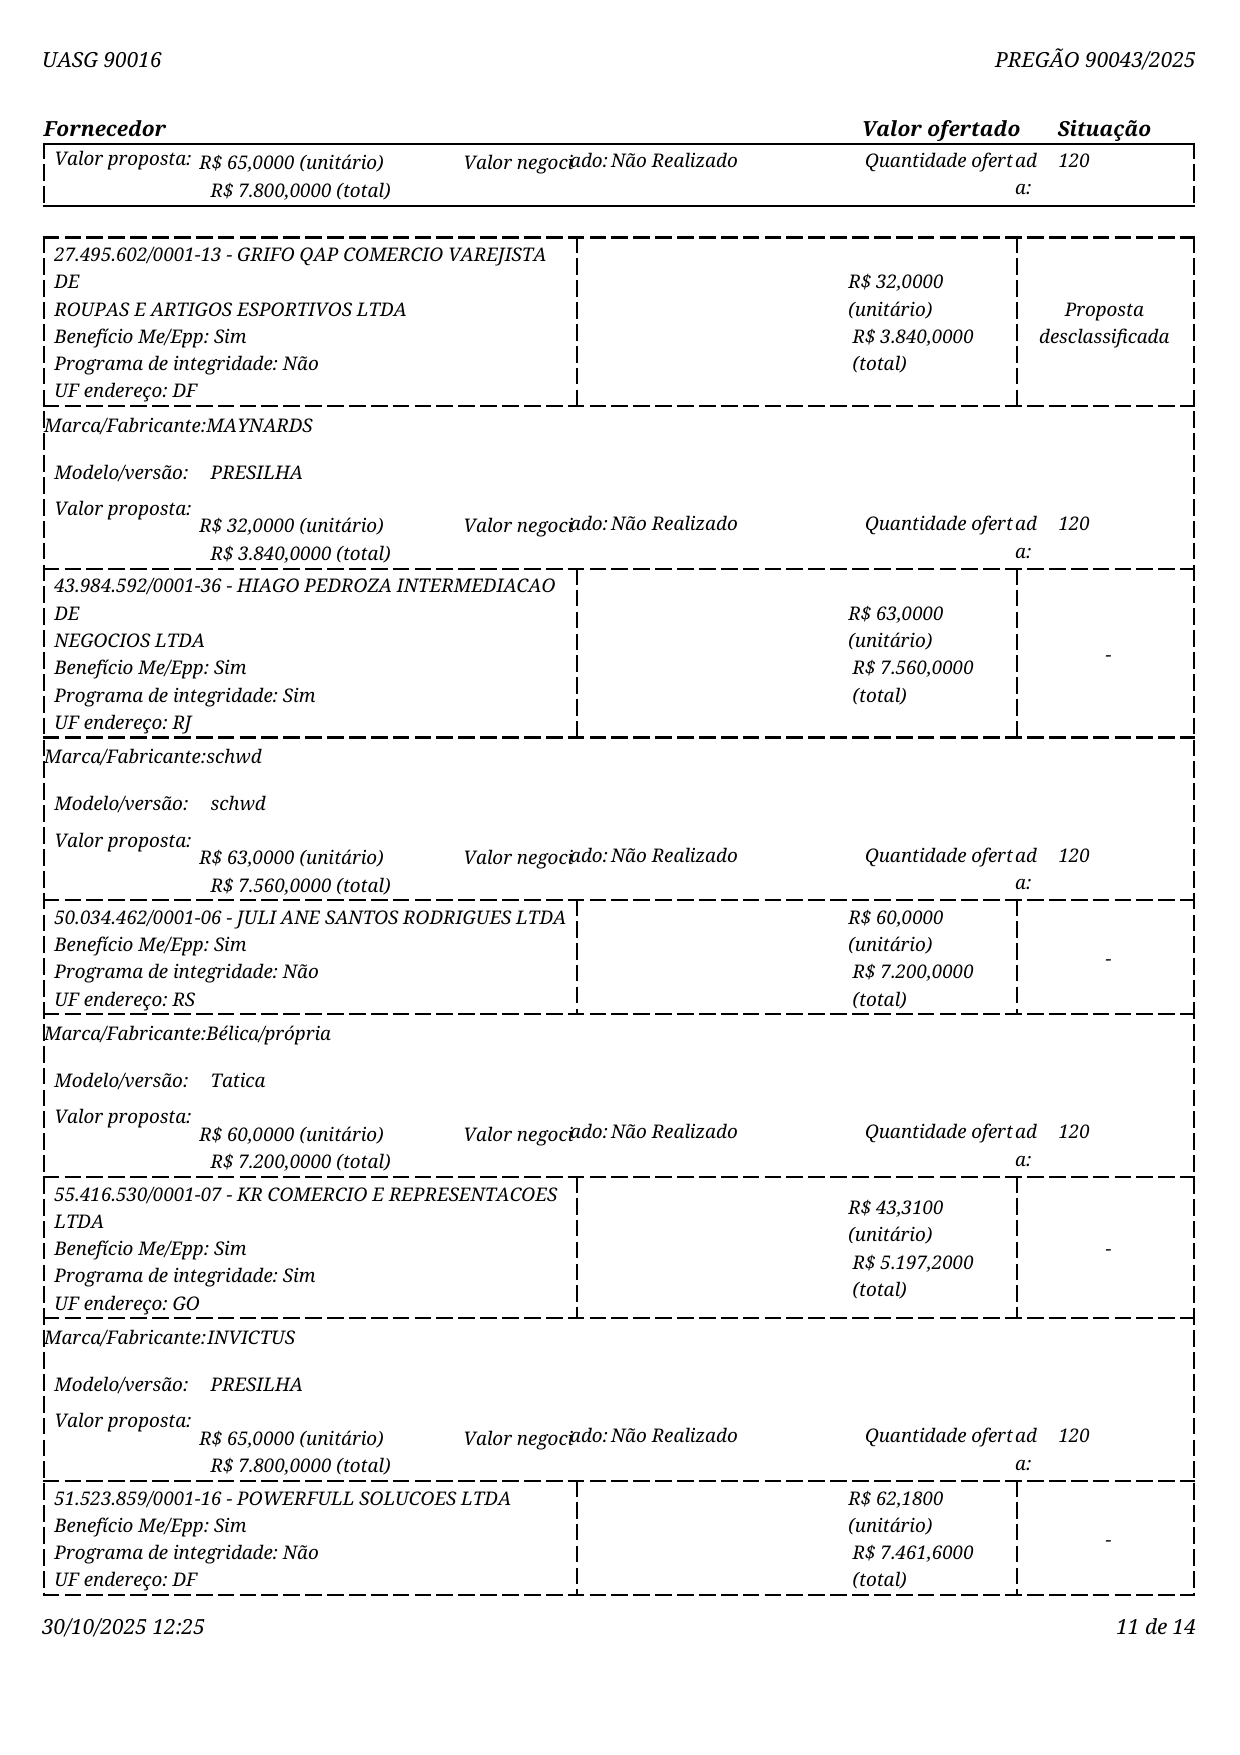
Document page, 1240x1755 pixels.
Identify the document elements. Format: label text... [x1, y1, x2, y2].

table_cell [1017, 1065, 1101, 1114]
table_cell [848, 1369, 1017, 1418]
table_cell ado: Não Realizado [577, 506, 848, 568]
table_cell Quantidade ofert [848, 506, 1017, 568]
table_cell R$ 43,3100 (unitário) R$ 5.197,2000 (total) [848, 1176, 1017, 1317]
table_cell [577, 1013, 848, 1064]
table_cell Modelo/versão: Valor proposta: [44, 1369, 199, 1480]
table_cell Modelo/versão: Valor proposta: [44, 788, 199, 899]
table_cell [577, 1176, 848, 1317]
table_cell [1017, 405, 1194, 456]
table_cell ada: [1017, 1418, 1048, 1480]
table_cell Tatica [199, 1065, 577, 1114]
table_cell [1101, 837, 1194, 899]
table_cell [1017, 1317, 1101, 1369]
table_cell Valor proposta: [44, 145, 199, 204]
table_cell - [1101, 899, 1194, 1013]
table_cell R$ 65,0000 (unitário) Valor negoci R$ 7.800,0000 (total) [199, 145, 577, 204]
table_cell ada: [1017, 506, 1048, 568]
table_cell Marca/Fabricante: schwd [44, 736, 577, 788]
table_cell R$ 63,0000 (unitário) R$ 7.560,0000 (total) [848, 568, 1017, 736]
table_cell Quantidade ofert [848, 1418, 1017, 1480]
table_cell [1101, 1114, 1194, 1176]
table_cell [577, 1369, 848, 1418]
table_cell [848, 788, 1017, 837]
table_cell - [1101, 568, 1194, 736]
table_cell Quantidade ofert [848, 145, 1017, 204]
table_cell [1017, 1013, 1101, 1064]
table_cell [1017, 1369, 1101, 1418]
table_cell PRESILHA [199, 1369, 577, 1418]
table_header Proposta desclassificada [1017, 236, 1194, 405]
table_cell R$ 62,1800 (unitário) R$ 7.461,6000 (total) [848, 1480, 1017, 1594]
table_cell - [1101, 1480, 1194, 1594]
table_cell [577, 788, 848, 837]
table_cell [577, 899, 848, 1013]
table_cell 120 [1048, 837, 1101, 899]
table_cell 51.523.859/0001-16 - POWERFULL SOLUCOES LTDA Benefício Me/Epp: Sim Programa de integridade: Não UF endereço: DF [44, 1480, 577, 1594]
table_cell [848, 1317, 1017, 1369]
table_cell [1101, 736, 1194, 788]
table_cell Quantidade ofert [848, 1114, 1017, 1176]
table_header R$ 32,0000 (unitário) R$ 3.840,0000 (total) [848, 236, 1017, 405]
table_cell [1101, 1317, 1194, 1369]
table_cell Marca/Fabricante: Bélica/própria [44, 1013, 577, 1064]
table_cell 55.416.530/0001-07 - KR COMERCIO E REPRESENTACOES LTDA Benefício Me/Epp: Sim Programa de integridade: Sim UF endereço: GO [44, 1176, 577, 1317]
table_cell ada: [1017, 837, 1048, 899]
table_cell [848, 1065, 1017, 1114]
table_cell [1017, 568, 1101, 736]
table_cell [577, 568, 848, 736]
table_cell 120 [1048, 1418, 1101, 1480]
table_cell [1101, 1418, 1194, 1480]
table_header 27.495.602/0001-13 - GRIFO QAP COMERCIO VAREJISTA DE ROUPAS E ARTIGOS ESPORTIVOS LTDA Benefício Me/Epp: Sim Programa de integridade: Não UF endereço: DF [44, 236, 577, 405]
table_cell 50.034.462/0001-06 - JULI ANE SANTOS RODRIGUES LTDA Benefício Me/Epp: Sim Programa de integridade: Não UF endereço: RS [44, 899, 577, 1013]
table_cell 120 [1048, 1114, 1101, 1176]
table_cell [577, 1317, 848, 1369]
table_cell [577, 405, 848, 456]
table_cell [1101, 1369, 1194, 1418]
table_cell [1017, 1176, 1101, 1317]
table_cell Marca/Fabricante: INVICTUS [44, 1317, 577, 1369]
table_cell [1101, 788, 1194, 837]
table_cell [577, 736, 848, 788]
table_cell [1017, 456, 1194, 506]
table_cell [1017, 1480, 1101, 1594]
table_header [577, 236, 848, 405]
table_cell [1101, 1065, 1194, 1114]
table_cell [1017, 788, 1101, 837]
table_cell schwd [199, 788, 577, 837]
table_cell 120 [1048, 506, 1194, 568]
table_cell ado: Não Realizado [577, 145, 848, 204]
table_cell Modelo/versão: Valor proposta: [44, 456, 199, 568]
table_cell Quantidade ofert [848, 837, 1017, 899]
table_cell R$ 32,0000 (unitário) Valor negoci R$ 3.840,0000 (total) [199, 506, 577, 568]
table_cell ado: Não Realizado [577, 837, 848, 899]
table_cell - [1101, 1176, 1194, 1317]
table_cell Marca/Fabricante: MAYNARDS [44, 405, 577, 456]
table_cell R$ 60,0000 (unitário) Valor negoci R$ 7.200,0000 (total) [199, 1114, 577, 1176]
table_cell [577, 1065, 848, 1114]
table_cell ada: [1017, 1114, 1048, 1176]
table_cell ado: Não Realizado [577, 1114, 848, 1176]
table_cell Modelo/versão: Valor proposta: [44, 1065, 199, 1176]
table_cell [1017, 736, 1101, 788]
table_cell [577, 1480, 848, 1594]
table_cell 120 [1048, 145, 1194, 204]
table_cell [1017, 899, 1101, 1013]
table_cell [1101, 1013, 1194, 1064]
table_cell R$ 63,0000 (unitário) Valor negoci R$ 7.560,0000 (total) [199, 837, 577, 899]
table_cell R$ 60,0000 (unitário) R$ 7.200,0000 (total) [848, 899, 1017, 1013]
table_cell [848, 736, 1017, 788]
table_cell [848, 1013, 1017, 1064]
table_cell [848, 405, 1017, 456]
table_cell ado: Não Realizado [577, 1418, 848, 1480]
table_cell [577, 456, 848, 506]
table_cell R$ 65,0000 (unitário) Valor negoci R$ 7.800,0000 (total) [199, 1418, 577, 1480]
table_cell ada: [1017, 145, 1048, 204]
table_cell [848, 456, 1017, 506]
table_cell 43.984.592/0001-36 - HIAGO PEDROZA INTERMEDIACAO DE NEGOCIOS LTDA Benefício Me/Epp: Sim Programa de integridade: Sim UF endereço: RJ [44, 568, 577, 736]
table_cell PRESILHA [199, 456, 577, 506]
